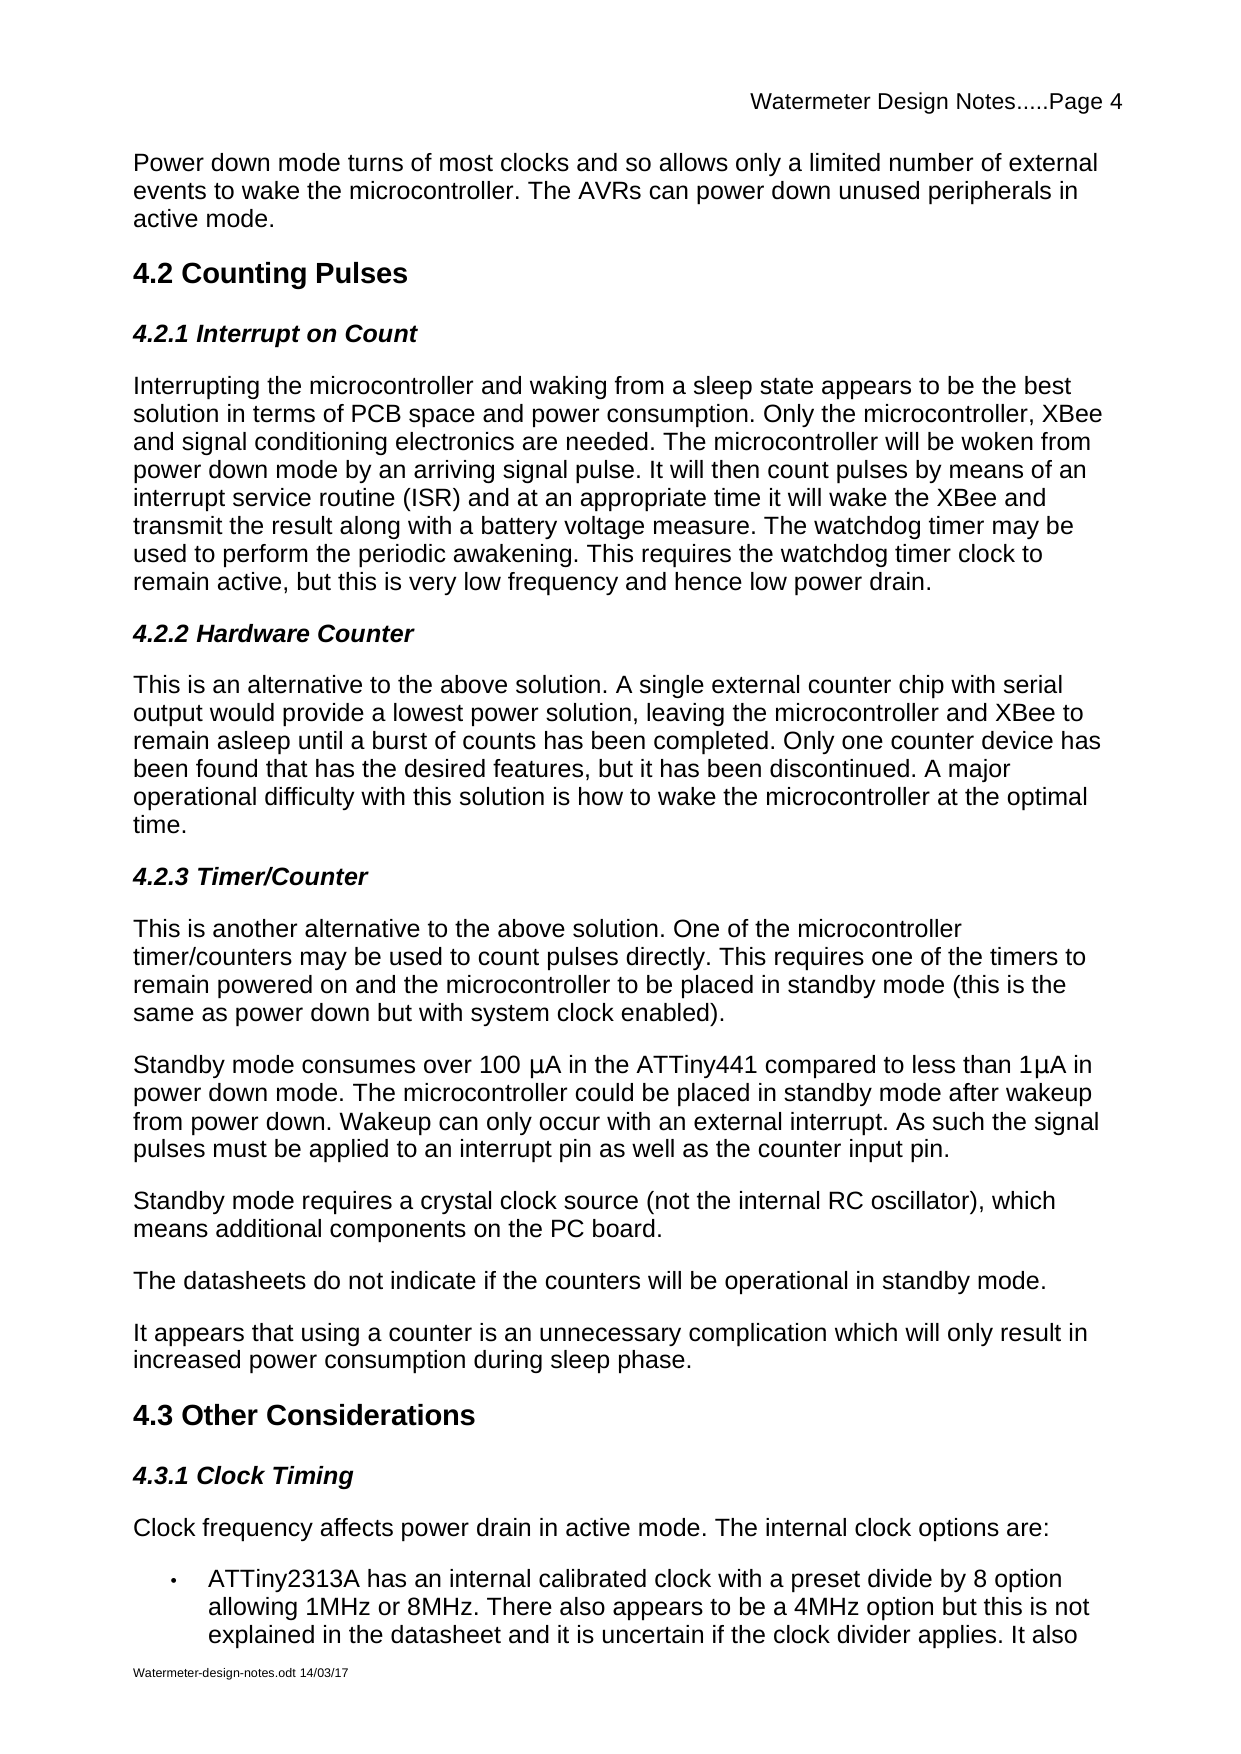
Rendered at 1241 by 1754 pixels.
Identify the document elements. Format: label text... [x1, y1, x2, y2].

text Power down mode turns of most clocks and so allows only a limited number of external events to wake the microcontroller. The AVRs can power down unused peripherals in active mode. [133, 149, 1123, 233]
subtitle Timer/Counter [133, 863, 1123, 891]
subtitle Counting Pulses [133, 257, 1123, 290]
text This is another alternative to the above solution. One of the microcontroller timer/counters may be used to count pulses directly. This requires one of the timers to remain powered on and the microcontroller to be placed in standby mode (this is the same as power down but with system clock enabled). [133, 915, 1123, 1027]
subtitle Other Considerations [133, 1399, 1123, 1432]
subtitle Hardware Counter [133, 619, 1123, 648]
text Clock frequency affects power drain in active mode. The internal clock options are: [133, 1513, 1123, 1542]
subtitle Clock Timing [133, 1462, 1123, 1490]
text Interrupting the microcontroller and waking from a sleep state appears to be the best solution in terms of PCB space and power consumption. Only the microcontroller, XBee and signal conditioning electronics are needed. The microcontroller will be woken from power down mode by an arriving signal pulse. It will then count pulses by means of an interrupt service routine (ISR) and at an appropriate time it will wake the XBee and transmit the result along with a battery voltage measure. The watchdog timer may be used to perform the periodic awakening. This requires the watchdog timer clock to remain active, but this is very low frequency and hence low power drain. [133, 372, 1123, 596]
subtitle Interrupt on Count [133, 320, 1123, 348]
text Standby mode requires a crystal clock source (not the internal RC oscillator), which means additional components on the PC board. [133, 1187, 1123, 1243]
list ATTiny2313A has an internal calibrated clock with a preset divide by 8 option allowing 1MHz or 8MHz. There also appears to be a 4MHz option but this is not explained in the datasheet and it is uncertain if the clock divider applies. It also [170, 1565, 1123, 1649]
text Standby mode consumes over 100 μA in the ATTiny441 compared to less than 1μA in power down mode. The microcontroller could be placed in standby mode after wakeup from power down. Wakeup can only occur with an external interrupt. As such the signal pulses must be applied to an interrupt pin as well as the counter input pin. [133, 1050, 1123, 1163]
text This is an alternative to the above solution. A single external counter chip with serial output would provide a lowest power solution, leaving the microcontroller and XBee to remain asleep until a burst of counts has been completed. Only one counter device has been found that has the desired features, but it has been discontinued. A major operational difficulty with this solution is how to wake the microcontroller at the optimal time. [133, 671, 1123, 839]
text The datasheets do not indicate if the counters will be operational in standby mode. [133, 1267, 1123, 1295]
text It appears that using a counter is an unnecessary complication which will only result in increased power consumption during sleep phase. [133, 1318, 1123, 1374]
